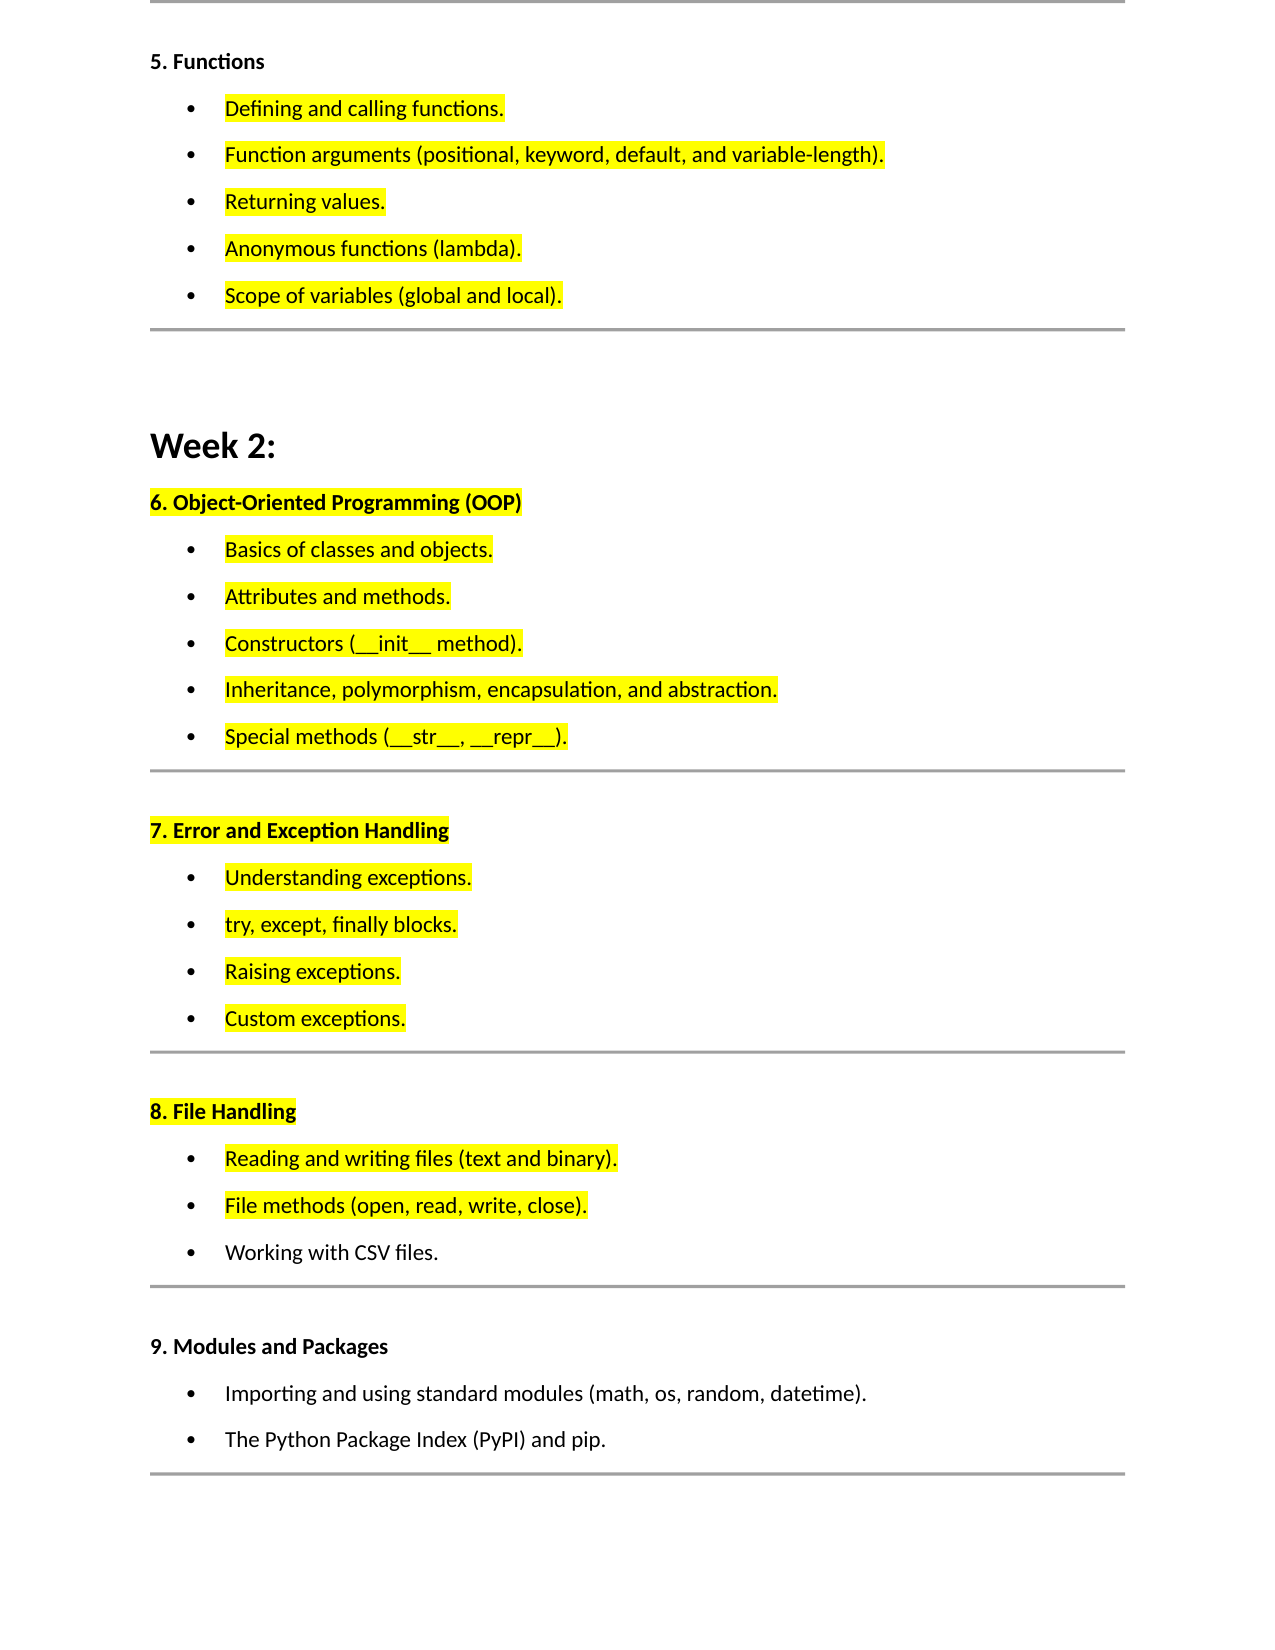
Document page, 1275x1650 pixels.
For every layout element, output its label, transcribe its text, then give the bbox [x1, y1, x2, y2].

list Importing and using standard modules (math, os, random, datetime). [187, 1379, 1125, 1407]
list try, except, finally blocks. [187, 910, 1125, 938]
text Week 2: [150, 422, 1125, 468]
list Function arguments (positional, keyword, default, and variable-length). [187, 141, 1125, 169]
text 8. File Handling [150, 1097, 1125, 1125]
list The Python Package Index (PyPI) and pip. [187, 1426, 1125, 1453]
text 9. Modules and Packages [150, 1332, 1125, 1360]
list Inheritance, polymorphism, encapsulation, and abstraction. [187, 676, 1125, 703]
list Working with CSV files. [187, 1238, 1125, 1266]
list Constructors (__init__ method). [187, 629, 1125, 657]
list Reading and writing files (text and binary). [187, 1144, 1125, 1172]
text 6. Object-Oriented Programming (OOP) [150, 488, 1125, 516]
list Understanding exceptions. [187, 863, 1125, 891]
list Returning values. [187, 187, 1125, 216]
list Attributes and methods. [187, 582, 1125, 610]
list Anonymous functions (lambda). [187, 234, 1125, 262]
list File methods (open, read, write, close). [187, 1191, 1125, 1219]
list Raising exceptions. [187, 957, 1125, 985]
list Defining and calling functions. [187, 94, 1125, 122]
list Basics of classes and objects. [187, 535, 1125, 563]
text 5. Functions [150, 47, 1125, 75]
text 7. Error and Exception Handling [150, 816, 1125, 844]
list Scope of variables (global and local). [187, 281, 1125, 309]
list Custom exceptions. [187, 1004, 1125, 1032]
list Special methods (__str__, __repr__). [187, 722, 1125, 750]
